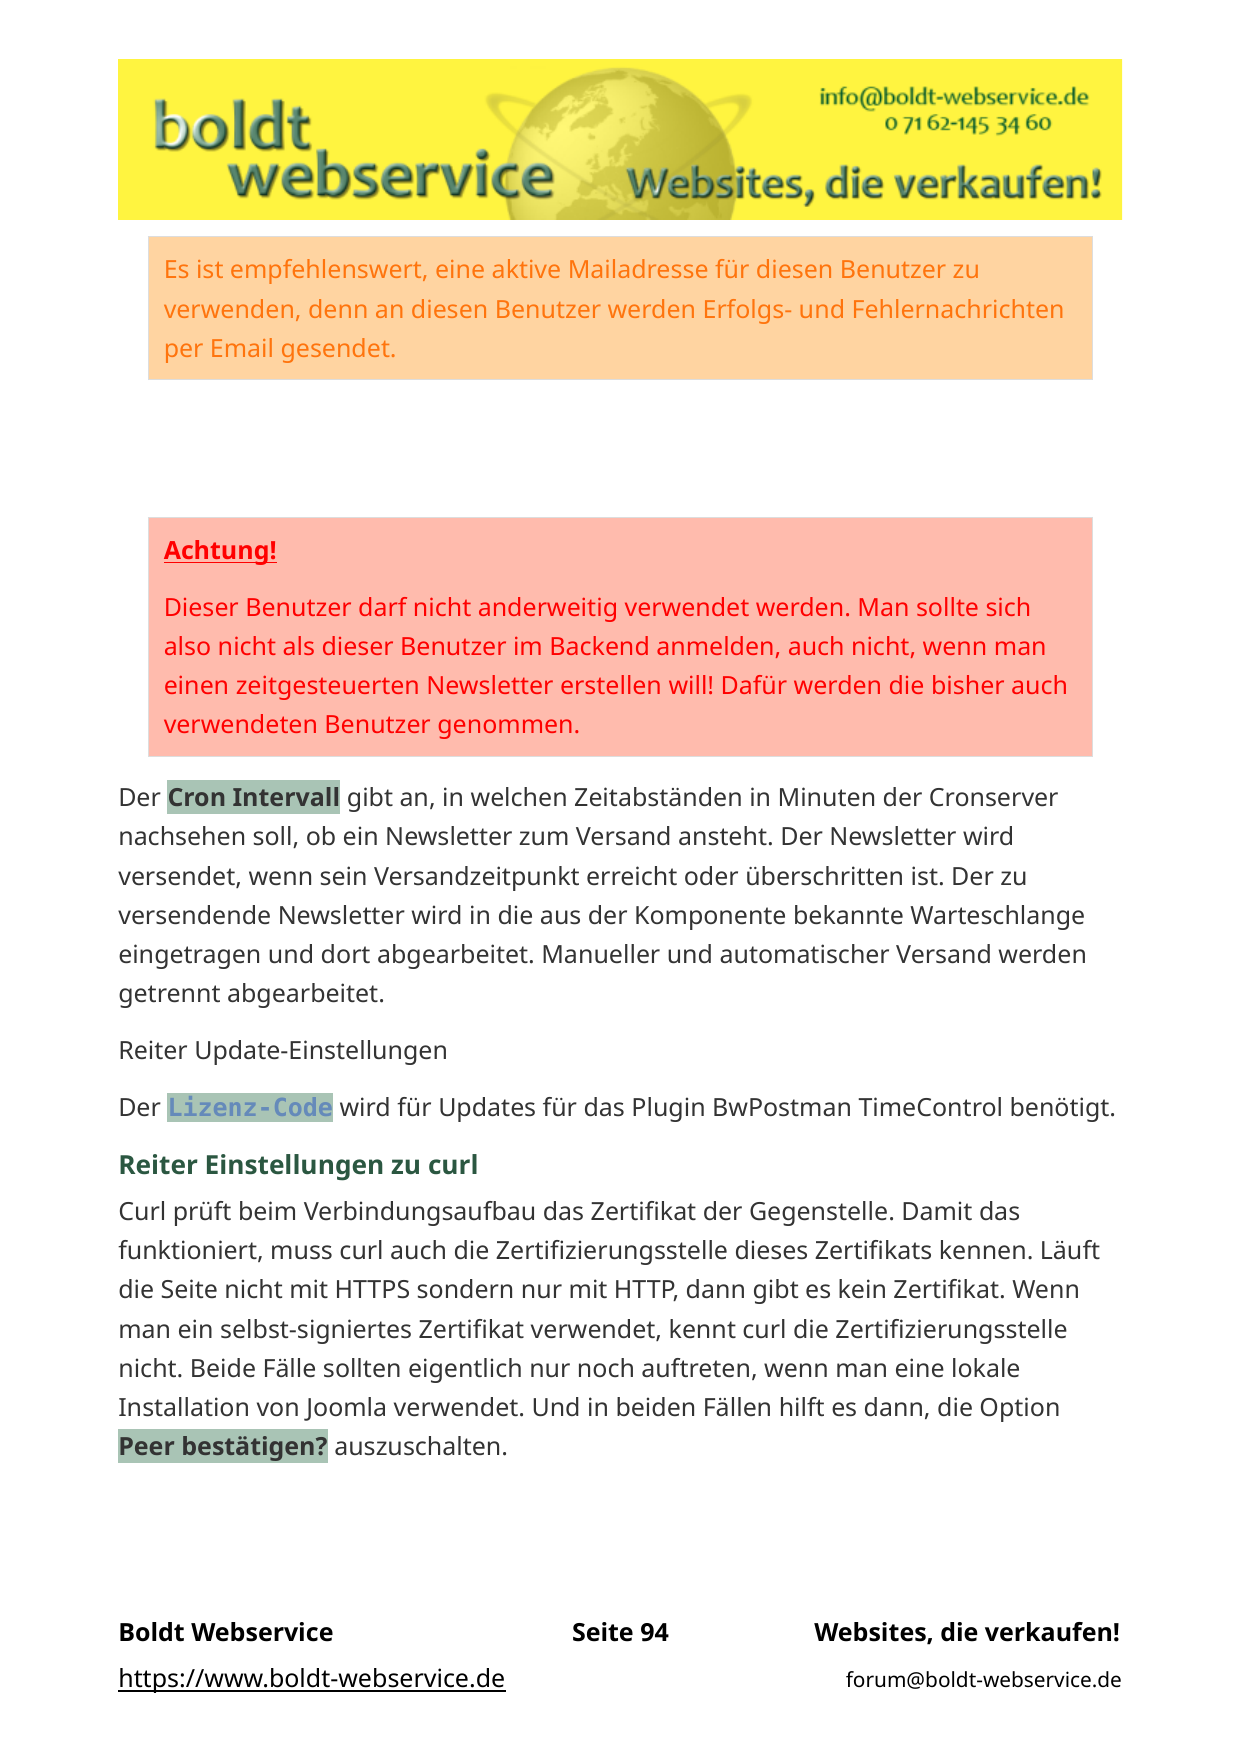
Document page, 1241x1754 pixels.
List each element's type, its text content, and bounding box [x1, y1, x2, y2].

text Reiter Update-Einstellungen [118, 1032, 1122, 1067]
text Der Lizenz-Code wird für Updates für das Plugin BwPostman TimeControl benötigt. [118, 1089, 1122, 1123]
text Dieser Benutzer darf nicht anderweitig verwendet werden. Man sollte sich also nicht als dieser Benutzer im Backend anmelden, auch nicht, wenn man einen zeitgesteuerten Newsletter erstellen will! Dafür werden die bisher auch verwendeten Benutzer genommen. [149, 574, 1092, 756]
subtitle Reiter Einstellungen zu curl [118, 1146, 1122, 1182]
text Der Cron Intervall gibt an, in welchen Zeitabständen in Minuten der Cronserver nachsehen soll, ob ein Newsletter zum Versand ansteht. Der Newsletter wird versendet, wenn sein Versandzeitpunkt erreicht oder überschritten ist. Der zu versendende Newsletter wird in die aus der Komponente bekannte Warteschlange eingetragen und dort abgearbeitet. Manueller und automatischer Versand werden getrennt abgearbeitet. [118, 780, 1122, 1010]
picture [118, 59, 1123, 220]
text Es ist empfehlenswert, eine aktive Mailadresse für diesen Benutzer zu verwenden, denn an diesen Benutzer werden Erfolgs- und Fehlernachrichten per Email gesendet. [149, 237, 1092, 379]
text Achtung! [149, 518, 1092, 567]
text Curl prüft beim Verbindungsaufbau das Zertifikat der Gegenstelle. Damit das funktioniert, muss curl auch die Zertifizierungsstelle dieses Zertifikats kennen. Läuft die Seite nicht mit HTTPS sondern nur mit HTTP, dann gibt es kein Zertifikat. Wenn man ein selbst-signiertes Zertifikat verwendet, kennt curl die Zertifizierungsstelle nicht. Beide Fälle sollten eigentlich nur noch auftreten, wenn man eine lokale Installation von Joomla verwendet. Und in beiden Fällen hilft es dann, die Option Peer bestätigen? auszuschalten. [118, 1194, 1122, 1463]
